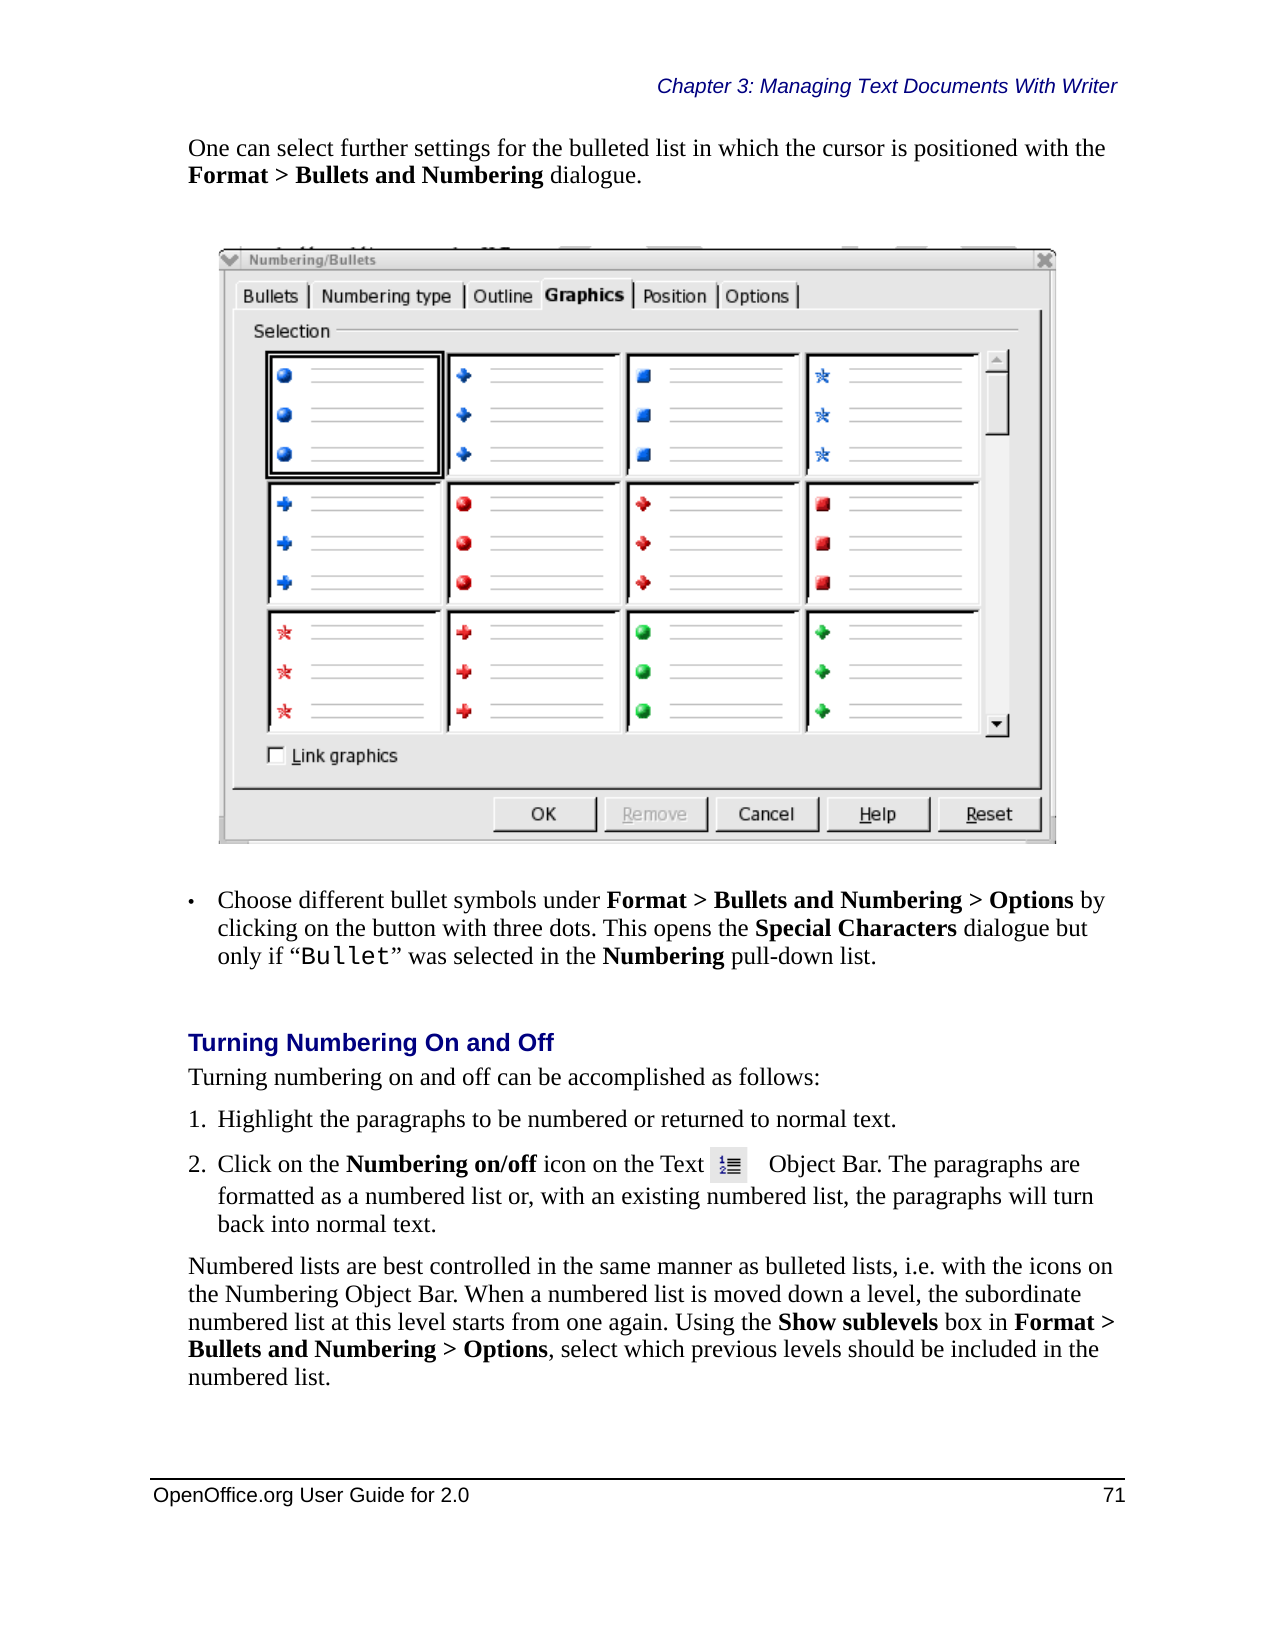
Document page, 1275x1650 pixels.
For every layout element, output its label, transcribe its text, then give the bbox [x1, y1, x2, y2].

list Choose different bullet symbols under Format > Bullets and Numbering > Options by clicking on the button with three dots. This opens the Special Characters dialogue but only if “Bullet” was selected in the Numbering pull-down list. [188, 886, 1125, 972]
list Click on the Numbering on/off icon on the Text Object Bar. The paragraphs are formatted as a numbered list or, with an existing numbered list, the paragraphs will turn back into normal text. [188, 1148, 1125, 1238]
list Highlight the paragraphs to be numbered or returned to normal text. [188, 1105, 1125, 1133]
picture [218, 246, 1057, 844]
subtitle Turning Numbering On and Off [188, 1029, 1125, 1057]
text One can select further settings for the bulleted list in which the cursor is positioned with the Format > Bullets and Numbering dialogue. [188, 134, 1125, 189]
text Numbered lists are best controlled in the same manner as bulleted lists, i.e. with the icons on the Numbering Object Bar. When a numbered list is moved down a level, the subordinate numbered list at this level starts from one again. Using the Show sublevels box in Format > Bullets and Numbering > Options, select which previous levels should be included in the numbered list. [188, 1252, 1125, 1391]
text Turning numbering on and off can be accomplished as follows: [188, 1063, 1125, 1090]
picture [710, 1147, 748, 1183]
